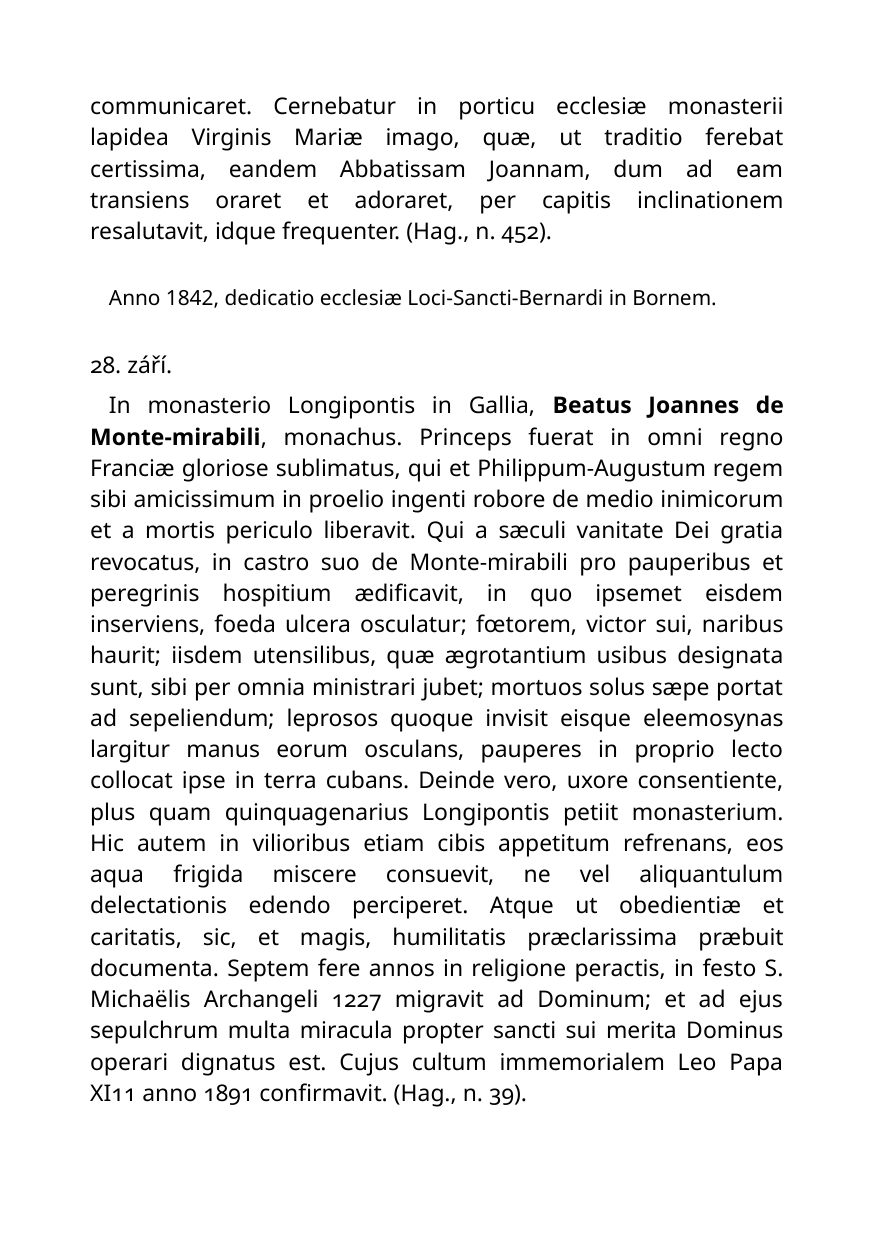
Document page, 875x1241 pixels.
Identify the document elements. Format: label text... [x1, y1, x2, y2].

text In monasterio Longipontis in Gallia, Beatus Joannes de Monte-mirabili, monachus. Princeps fuerat in omni regno Franciæ gloriose sublimatus, qui et Philippum-Augustum regem sibi amicissimum in proelio ingenti robore de medio inimicorum et a mortis periculo liberavit. Qui a sæculi vanitate Dei gratia revocatus, in castro suo de Monte-mirabili pro pauperibus et peregrinis hospitium ædificavit, in quo ipsemet eisdem inserviens, foeda ulcera osculatur; fœtorem, victor sui, naribus haurit; iisdem utensilibus, quæ ægrotantium usibus designata sunt, sibi per omnia ministrari jubet; mortuos solus sæpe portat ad sepeliendum; leprosos quoque invisit eisque eleemosynas largitur manus eorum osculans, pauperes in proprio lecto collocat ipse in terra cubans. Deinde vero, uxore consentiente, plus quam quinquagenarius Longipontis petiit monasterium. Hic autem in vilioribus etiam cibis appetitum refrenans, eos aqua frigida miscere consuevit, ne vel aliquantulum delectationis edendo perciperet. Atque ut obedientiæ et caritatis, sic, et magis, humilitatis præclarissima præbuit documenta. Septem fere annos in religione peractis, in festo S. Michaëlis Archangeli 1227 migravit ad Dominum; et ad ejus sepulchrum multa miracula propter sancti sui merita Dominus operari dignatus est. Cujus cultum immemorialem Leo Papa XI11 anno 1891 confirmavit. (Hag., n. 39). [90, 389, 784, 1108]
text communicaret. Cernebatur in porticu ecclesiæ monasterii lapidea Virginis Mariæ imago, quæ, ut traditio ferebat certissima, eandem Abbatissam Joannam, dum ad eam transiens oraret et adoraret, per capitis inclinationem resalutavit, idque frequenter. (Hag., n. 452). [90, 90, 784, 246]
text Anno 1842, dedicatio ecclesiæ Loci-Sancti-Bernardi in Bornem. [90, 283, 784, 312]
text 28. září. [90, 349, 784, 381]
